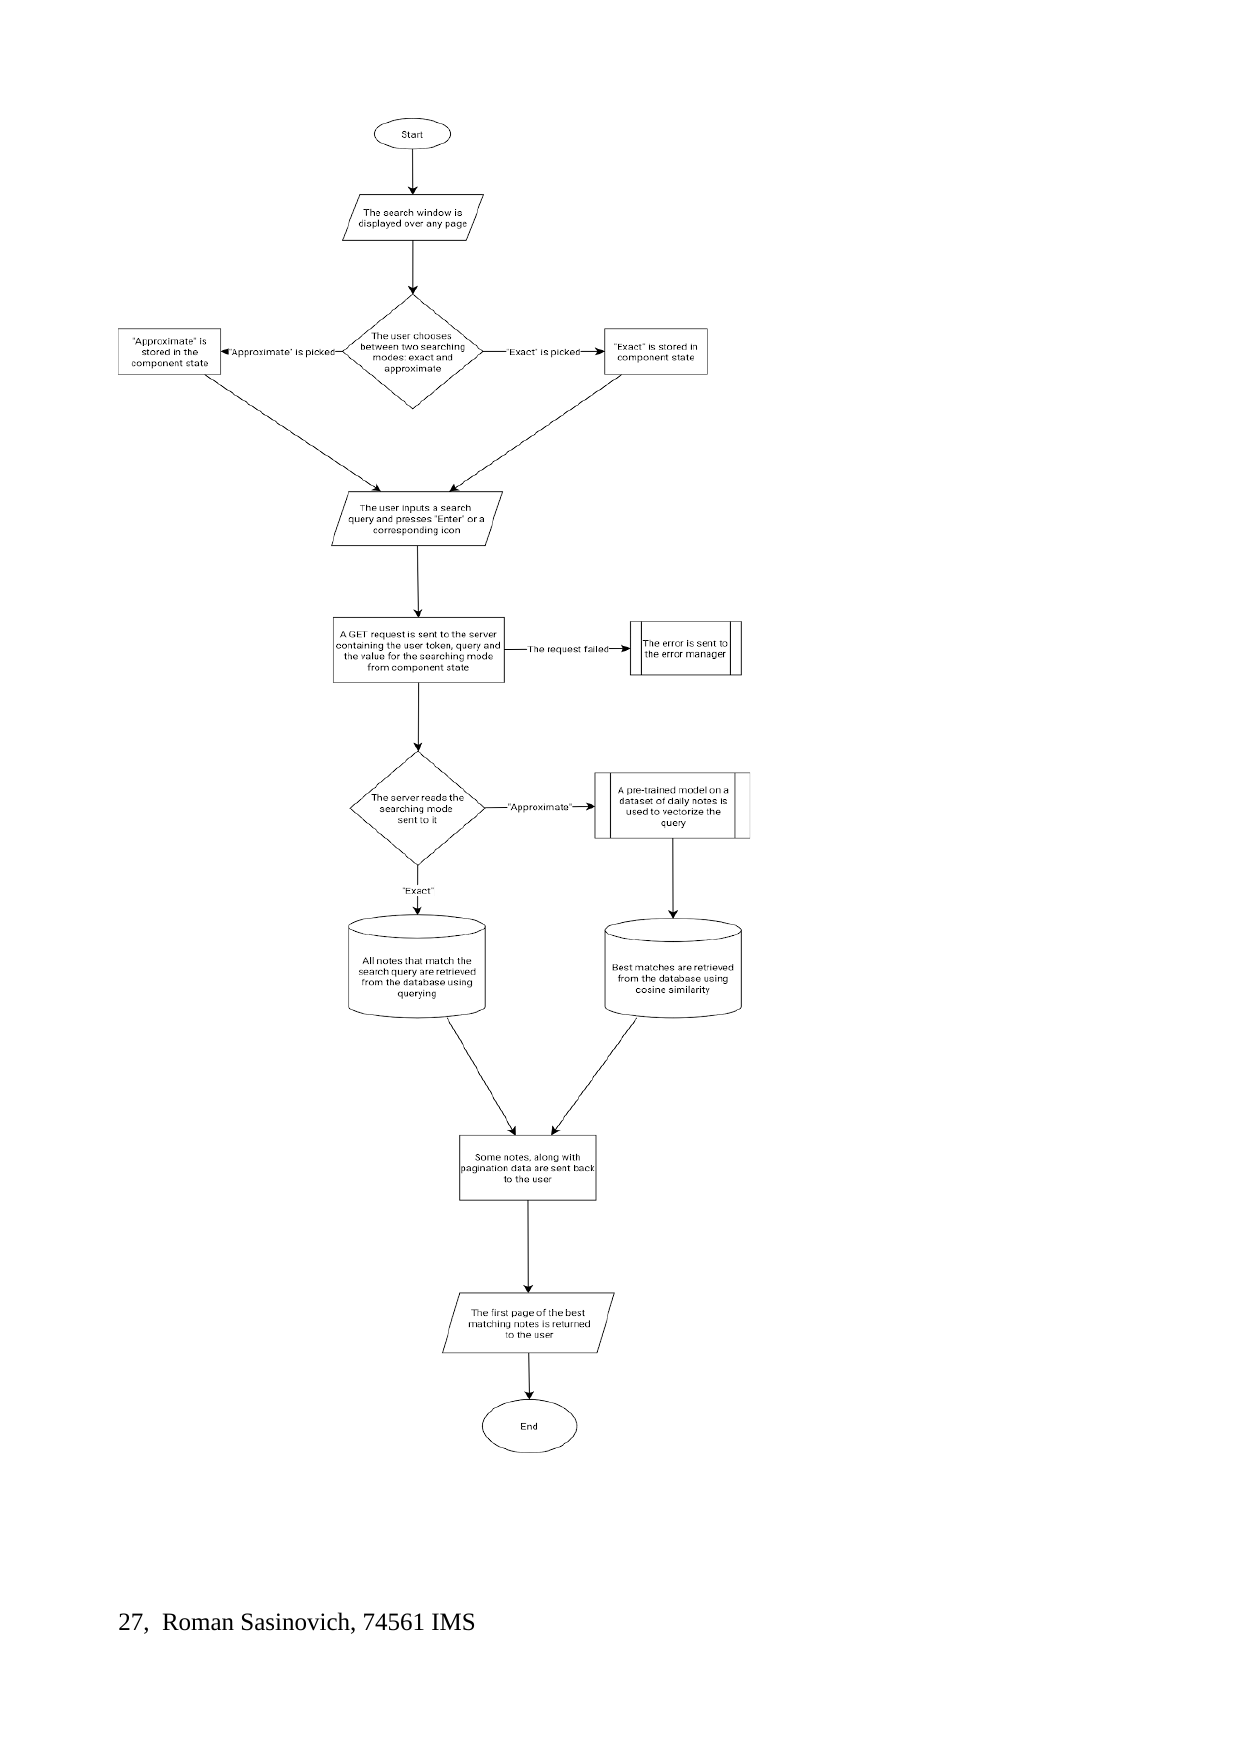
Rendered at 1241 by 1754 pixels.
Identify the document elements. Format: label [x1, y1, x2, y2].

picture [118, 118, 751, 1453]
